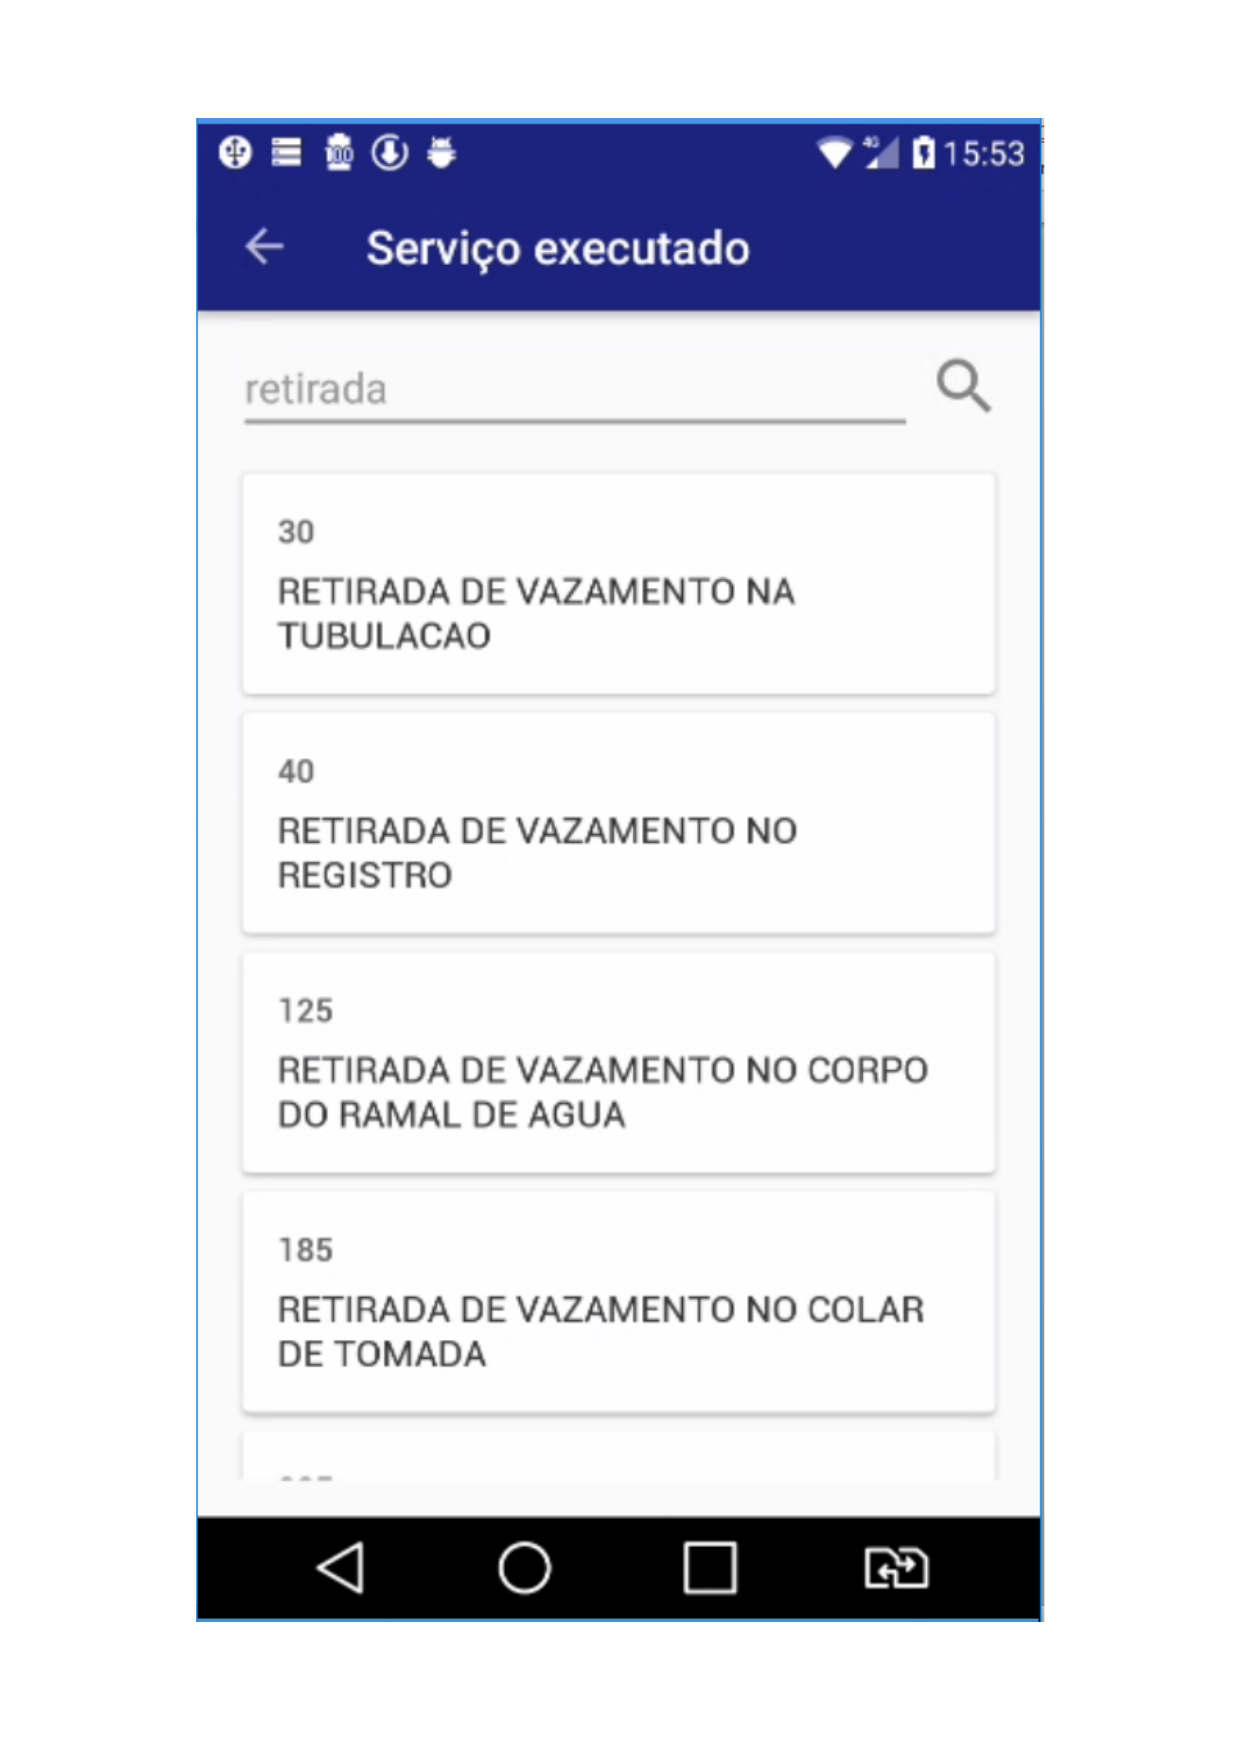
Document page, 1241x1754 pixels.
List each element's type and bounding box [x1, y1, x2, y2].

picture [196, 118, 1045, 1622]
